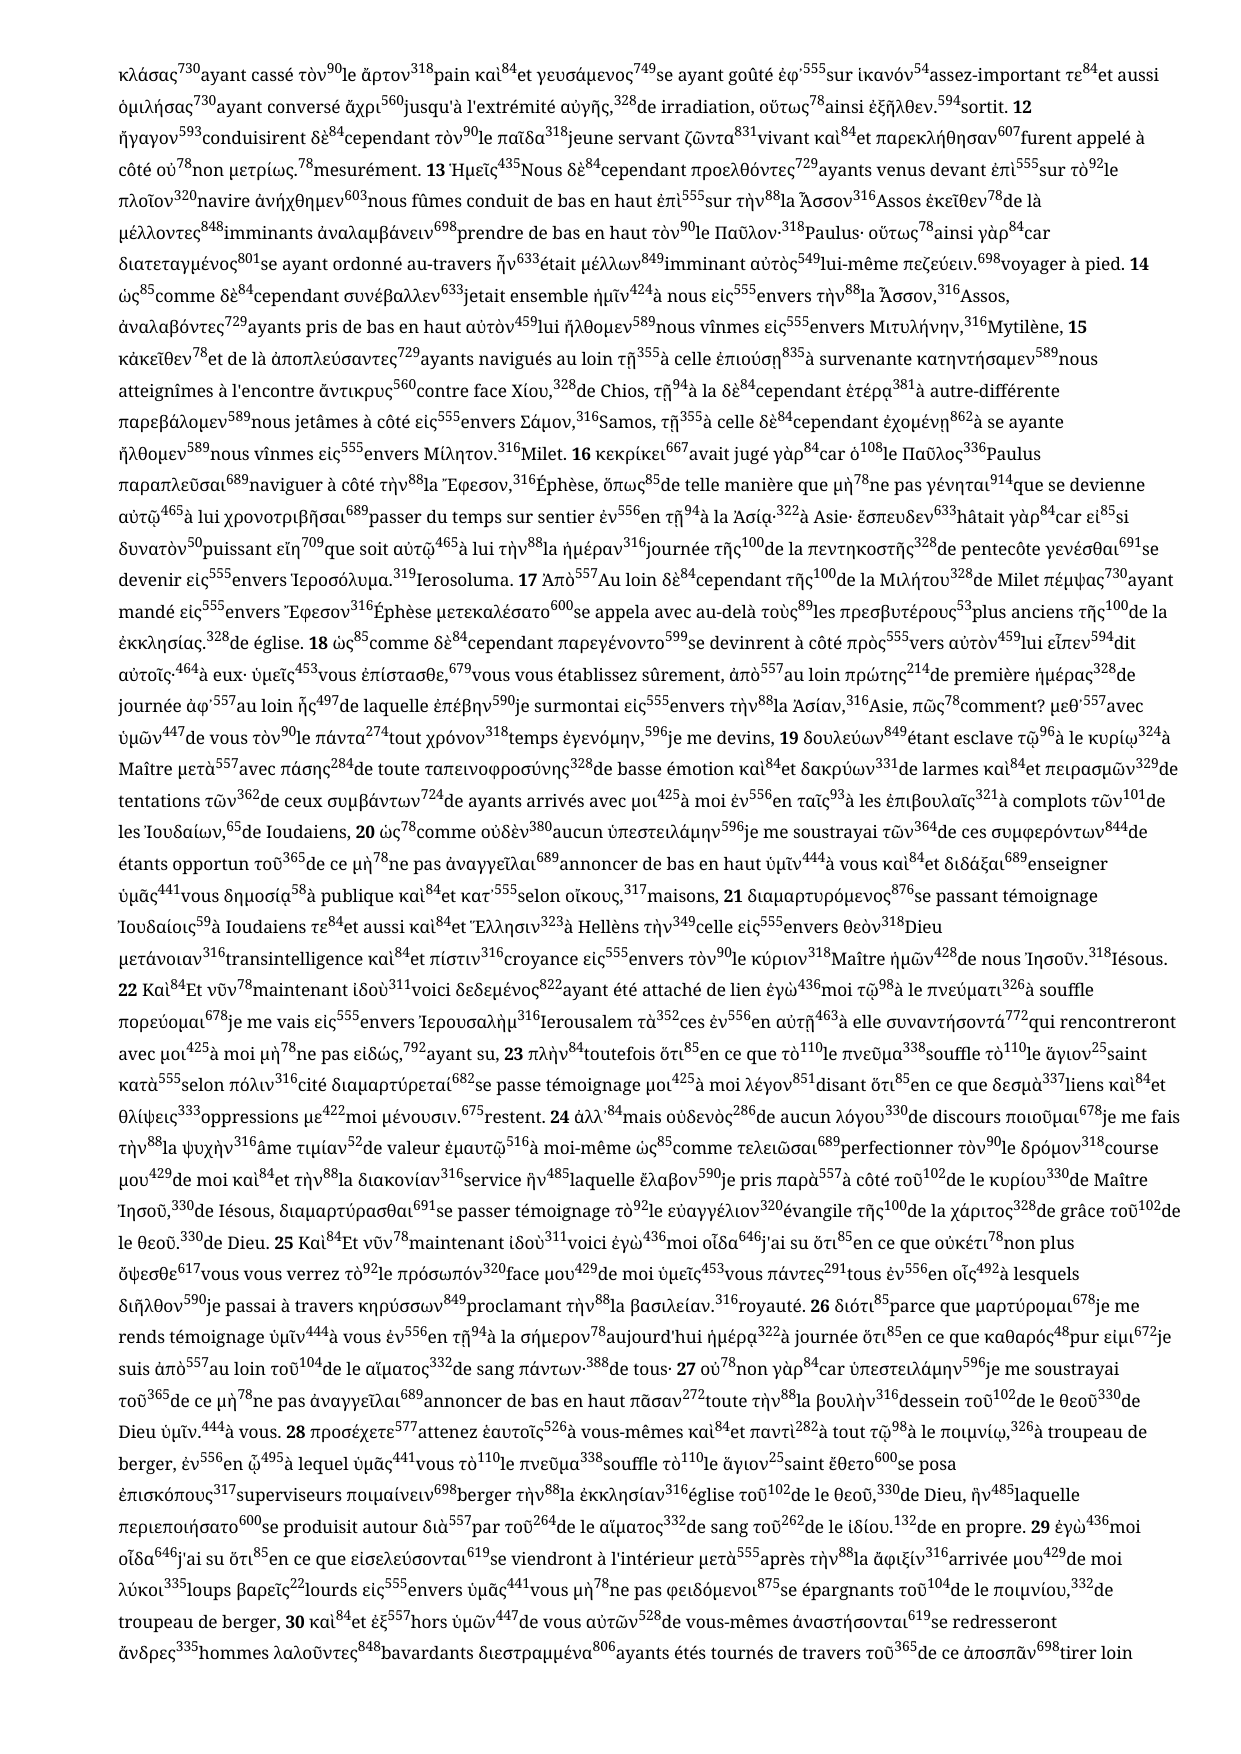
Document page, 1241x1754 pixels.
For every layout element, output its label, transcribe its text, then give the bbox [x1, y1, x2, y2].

text 1 Μετὰ555Après δὲ84cependant τὸ353ce παύσασθαι691se pauser τὸν90le θόρυβον318tumulte μεταπεμψάμενος749se ayant mandé au-delà ὁ108le Παῦλος336Paulus τοὺς89les μαθητὰς317disciples καὶ84et παρακαλέσας,730ayant appelé à côté, ἀσπασάμενος749se ayant salué ἐξῆλθεν594sortit πορεύεσθαι699se aller εἰς555envers Μακεδονίαν.316Macédoine. 2 διελθὼν730ayant passé à travers δὲ84cependant τὰ91les μέρη319parts ἐκεῖνα144ceux-là καὶ84et παρακαλέσας730ayant appelé à côté αὐτοὺς458eux λόγῳ324à discours πολλῷ280à nombreux ἦλθεν594vint εἰς555envers τὴν88la Ἑλλάδα316Hellas 3 ποιήσας730ayant fait τε84et aussi μῆνας317mois τρεῖς·183trois· γενομένης741de se ayante devenue ἐπιβουλῆς328de complot αὐτῷ465à lui ὑπὸ557sous τῶν101de les Ἰουδαίων65de Ioudaiens μέλλοντι837à imminant ἀνάγεσθαι701être conduit de bas en haut εἰς555envers τὴν88la Συρίαν,316Syrie, ἐγένετο600se devint γνώμης328de opinion τοῦ365de ce ὑποστρέφειν698retourner en arrière διὰ557par Μακεδονίας.328de Macédoine. 4 συνείπετο639se accompagnait δὲ84cependant αὐτῷ465à lui Σώπατρος336Sopatros Πύρρου330de Pyrrhus Βεροιαῖος,72De Bérée, Θεσσαλονικέων329de Thessaloniciens δὲ84cependant Ἀρίσταρχος336Aristarque καὶ84et Σεκοῦνδος,336Sekoundos, καὶ84et Γάϊος336Gaios Δερβαῖος72Derbéen καὶ84et Τιμόθεος,336Timotheos, Ἀσιανοὶ335Asiatiques δὲ84cependant Τύχικος336Tuchikos καὶ84et Τρόφιμος.336Trophimos. 5 οὗτοι368ceux-ci δὲ84cependant προσελθόντες729ayants venus vers ἔμενον632restaient ἡμᾶς421nous ἐν556en Τρῳάδι,322à Troas, 6 ἡμεῖς435nous δὲ84cependant ἐξεπλεύσαμεν589nous naviguâmes dehors μετὰ555après τὰς87les ἡμέρας315journées τῶν103de les ἀζύμων67de sans levains ἀπὸ557au loin Φιλίππων329de Philippes καὶ84et ἤλθομεν589nous vînmes πρὸς555vers αὐτοὺς458eux εἰς555envers τὴν88la Τρῳάδα316Troas ἄχρι560jusqu'à l'extrémité ἡμερῶν327de journées πέντε,193de cinq, οὗ78où διετρίψαμεν589nous grattâmes à travers ἡμέρας315journées ἑπτά.181sept. 7 Ἐν556En δὲ84cependant τῇ94à la μιᾷ58à une τῶν103de les σαββάτων331de sabbats συνηγμένων815de ayants étés menés ensemble ἡμῶν428de nous κλάσαι689casser ἄρτον,318pain, ὁ108le Παῦλος336Paulus διελέγετο639se dialoguait αὐτοῖς464à eux μέλλων849imminant ἐξιέναι698aller dehors τῇ355à celle ἐπαύριον,78lendemain, παρέτεινέν633prolongeait τε84et aussi τὸν90le λόγον318discours μέχρι560jusqu'à μεσονυκτίου.332de minuit. 8 ἦσαν632étaient δὲ84cependant λαμπάδες333lampes ἱκαναὶ20assez-importantes ἐν556en τῷ98à le ὑπερῴῳ326à partie au-dessus οὗ78où ἦμεν628nous étions συνηγμένοι.821ayants étés menés ensemble. 9 καθεζόμενος876se siégeant δέ84cependant τις292un quelconque νεανίας336adolescent ὀνόματι326à nom Εὔτυχος336Eutuchos ἐπὶ557sur τῆς100de la θυρίδος,328de fenêtre, καταφερόμενος900étant porté de haut en bas ὕπνῳ324à sommeil βαθεῖ11à profond διαλεγομένου870de se dialoguant τοῦ102de le Παύλου330de Paulus ἐπὶ555sur πλεῖον,74plus nombreusement, κατενεχθεὶς769ayant été porté de haut en bas ἀπὸ557au loin τοῦ102de le ὕπνου330de sommeil ἔπεσεν594tomba ἀπὸ557au loin τοῦ104de le τριστέγου332de troisième toiture κάτω78vers le bas καὶ84et ἤρθη608fut levé νεκρός.72mort. 10 καταβὰς730ayant descendu δὲ84cependant ὁ108le Παῦλος336Paulus ἐπέπεσεν594tomba dessus αὐτῷ465à lui καὶ84et συνπεριλαβὼν730ayant pris autour avec εἶπεν·594dit· μὴ78ne pas θορυβεῖσθε,585soyez tumultués, ἡ106la γὰρ84car ψυχὴ334âme αὐτοῦ471de lui ἐν556en αὐτῷ465à lui ἐστιν.676est. 11 ἀναβὰς730ayant monté δὲ84cependant καὶ84et κλάσας730ayant cassé τὸν90le ἄρτον318pain καὶ84et γευσάμενος749se ayant goûté ἐφ᾽555sur ἱκανόν54assez-important τε84et aussi ὁμιλήσας730ayant conversé ἄχρι560jusqu'à l'extrémité αὐγῆς,328de irradiation, οὕτως78ainsi ἐξῆλθεν.594sortit. 12 ἤγαγον593conduisirent δὲ84cependant τὸν90le παῖδα318jeune servant ζῶντα831vivant καὶ84et παρεκλήθησαν607furent appelé à côté οὐ78non μετρίως.78mesurément. 13 Ἡμεῖς435Nous δὲ84cependant προελθόντες729ayants venus devant ἐπὶ555sur τὸ92le πλοῖον320navire ἀνήχθημεν603nous fûmes conduit de bas en haut ἐπὶ555sur τὴν88la Ἆσσον316Assos ἐκεῖθεν78de là μέλλοντες848imminants ἀναλαμβάνειν698prendre de bas en haut τὸν90le Παῦλον·318Paulus· οὕτως78ainsi γὰρ84car διατεταγμένος801se ayant ordonné au-travers ἦν633était μέλλων849imminant αὐτὸς549lui-même πεζεύειν.698voyager à pied. 14 ὡς85comme δὲ84cependant συνέβαλλεν633jetait ensemble ἡμῖν424à nous εἰς555envers τὴν88la Ἆσσον,316Assos, ἀναλαβόντες729ayants pris de bas en haut αὐτὸν459lui ἤλθομεν589nous vînmes εἰς555envers Μιτυλήνην,316Mytilène, 15 κἀκεῖθεν78et de là ἀποπλεύσαντες729ayants navigués au loin τῇ355à celle ἐπιούσῃ835à survenante κατηντήσαμεν589nous atteignîmes à l'encontre ἄντικρυς560contre face Χίου,328de Chios, τῇ94à la δὲ84cependant ἑτέρᾳ381à autre-différente παρεβάλομεν589nous jetâmes à côté εἰς555envers Σάμον,316Samos, τῇ355à celle δὲ84cependant ἐχομένῃ862à se ayante ἤλθομεν589nous vînmes εἰς555envers Μίλητον.316Milet. 16 κεκρίκει667avait jugé γὰρ84car ὁ108le Παῦλος336Paulus παραπλεῦσαι689naviguer à côté τὴν88la Ἔφεσον,316Éphèse, ὅπως85de telle manière que μὴ78ne pas γένηται914que se devienne αὐτῷ465à lui χρονοτριβῆσαι689passer du temps sur sentier ἐν556en τῇ94à la Ἀσίᾳ·322à Asie· ἔσπευδεν633hâtait γὰρ84car εἰ85si δυνατὸν50puissant εἴη709que soit αὐτῷ465à lui τὴν88la ἡμέραν316journée τῆς100de la πεντηκοστῆς328de pentecôte γενέσθαι691se devenir εἰς555envers Ἱεροσόλυμα.319Ierosoluma. 17 Ἀπὸ557Au loin δὲ84cependant τῆς100de la Μιλήτου328de Milet πέμψας730ayant mandé εἰς555envers Ἔφεσον316Éphèse μετεκαλέσατο600se appela avec au-delà τοὺς89les πρεσβυτέρους53plus anciens τῆς100de la ἐκκλησίας.328de église. 18 ὡς85comme δὲ84cependant παρεγένοντο599se devinrent à côté πρὸς555vers αὐτὸν459lui εἶπεν594dit αὐτοῖς·464à eux· ὑμεῖς453vous ἐπίστασθε,679vous vous établissez sûrement, ἀπὸ557au loin πρώτης214de première ἡμέρας328de journée ἀφ᾽557au loin ἧς497de laquelle ἐπέβην590je surmontai εἰς555envers τὴν88la Ἀσίαν,316Asie, πῶς78comment? μεθ᾽557avec ὑμῶν447de vous τὸν90le πάντα274tout χρόνον318temps ἐγενόμην,596je me devins, 19 δουλεύων849étant esclave τῷ96à le κυρίῳ324à Maître μετὰ557avec πάσης284de toute ταπεινοφροσύνης328de basse émotion καὶ84et δακρύων331de larmes καὶ84et πειρασμῶν329de tentations τῶν362de ceux συμβάντων724de ayants arrivés avec μοι425à moi ἐν556en ταῖς93à les ἐπιβουλαῖς321à complots τῶν101de les Ἰουδαίων,65de Ioudaiens, 20 ὡς78comme οὐδὲν380aucun ὑπεστειλάμην596je me soustrayai τῶν364de ces συμφερόντων844de étants opportun τοῦ365de ce μὴ78ne pas ἀναγγεῖλαι689annoncer de bas en haut ὑμῖν444à vous καὶ84et διδάξαι689enseigner ὑμᾶς441vous δημοσίᾳ58à publique καὶ84et κατ᾽555selon οἴκους,317maisons, 21 διαμαρτυρόμενος876se passant témoignage Ἰουδαίοις59à Ioudaiens τε84et aussi καὶ84et Ἕλλησιν323à Hellèns τὴν349celle εἰς555envers θεὸν318Dieu μετάνοιαν316transintelligence καὶ84et πίστιν316croyance εἰς555envers τὸν90le κύριον318Maître ἡμῶν428de nous Ἰησοῦν.318Iésous. 22 Καὶ84Et νῦν78maintenant ἰδοὺ311voici δεδεμένος822ayant été attaché de lien ἐγὼ436moi τῷ98à le πνεύματι326à souffle πορεύομαι678je me vais εἰς555envers Ἰερουσαλὴμ316Ierousalem τὰ352ces ἐν556en αὐτῇ463à elle συναντήσοντά772qui rencontreront avec μοι425à moi μὴ78ne pas εἰδώς,792ayant su, 23 πλὴν84toutefois ὅτι85en ce que τὸ110le πνεῦμα338souffle τὸ110le ἅγιον25saint κατὰ555selon πόλιν316cité διαμαρτύρεταί682se passe témoignage μοι425à moi λέγον851disant ὅτι85en ce que δεσμὰ337liens καὶ84et θλίψεις333oppressions με422moi μένουσιν.675restent. 24 ἀλλ᾽84mais οὐδενὸς286de aucun λόγου330de discours ποιοῦμαι678je me fais τὴν88la ψυχὴν316âme τιμίαν52de valeur ἐμαυτῷ516à moi-même ὡς85comme τελειῶσαι689perfectionner τὸν90le δρόμον318course μου429de moi καὶ84et τὴν88la διακονίαν316service ἣν485laquelle ἔλαβον590je pris παρὰ557à côté τοῦ102de le κυρίου330de Maître Ἰησοῦ,330de Iésous, διαμαρτύρασθαι691se passer témoignage τὸ92le εὐαγγέλιον320évangile τῆς100de la χάριτος328de grâce τοῦ102de le θεοῦ.330de Dieu. 25 Καὶ84Et νῦν78maintenant ἰδοὺ311voici ἐγὼ436moi οἶδα646j'ai su ὅτι85en ce que οὐκέτι78non plus ὄψεσθε617vous vous verrez τὸ92le πρόσωπόν320face μου429de moi ὑμεῖς453vous πάντες291tous ἐν556en οἷς492à lesquels διῆλθον590je passai à travers κηρύσσων849proclamant τὴν88la βασιλείαν.316royauté. 26 διότι85parce que μαρτύρομαι678je me rends témoignage ὑμῖν444à vous ἐν556en τῇ94à la σήμερον78aujourd'hui ἡμέρᾳ322à journée ὅτι85en ce que καθαρός48pur εἰμι672je suis ἀπὸ557au loin τοῦ104de le αἵματος332de sang πάντων·388de tous· 27 οὐ78non γὰρ84car ὑπεστειλάμην596je me soustrayai τοῦ365de ce μὴ78ne pas ἀναγγεῖλαι689annoncer de bas en haut πᾶσαν272toute τὴν88la βουλὴν316dessein τοῦ102de le θεοῦ330de Dieu ὑμῖν.444à vous. 28 προσέχετε577attenez ἑαυτοῖς526à vous-mêmes καὶ84et παντὶ282à tout τῷ98à le ποιμνίῳ,326à troupeau de berger, ἐν556en ᾧ495à lequel ὑμᾶς441vous τὸ110le πνεῦμα338souffle τὸ110le ἅγιον25saint ἔθετο600se posa ἐπισκόπους317superviseurs ποιμαίνειν698berger τὴν88la ἐκκλησίαν316église τοῦ102de le θεοῦ,330de Dieu, ἣν485laquelle περιεποιήσατο600se produisit autour διὰ557par τοῦ264de le αἵματος332de sang τοῦ262de le ἰδίου.132de en propre. 29 ἐγὼ436moi οἶδα646j'ai su ὅτι85en ce que εἰσελεύσονται619se viendront à l'intérieur μετὰ555après τὴν88la ἄφιξίν316arrivée μου429de moi λύκοι335loups βαρεῖς22lourds εἰς555envers ὑμᾶς441vous μὴ78ne pas φειδόμενοι875se épargnants τοῦ104de le ποιμνίου,332de troupeau de berger, 30 καὶ84et ἐξ557hors ὑμῶν447de vous αὐτῶν528de vous-mêmes ἀναστήσονται619se redresseront ἄνδρες335hommes λαλοῦντες848bavardants διεστραμμένα806ayants étés tournés de travers τοῦ365de ce ἀποσπᾶν698tirer loin τοὺς89les μαθητὰς317disciples ὀπίσω560derrière ἑαυτῶν.543de eux-mêmes. 31 διὸ84c'est pourquoi γρηγορεῖτε577vigilez μνημονεύοντες848souvenants ὅτι85en ce que τριετίαν316période de trois années νύκτα316nuit καὶ84et ἡμέραν316journée οὐκ78non ἐπαυσάμην596je me pausai μετὰ557avec δακρύων331de larmes νουθετῶν849admonestant ἕνα54un ἕκαστον.274chacun. 32 Καὶ84Et τὰ352ces νῦν78maintenant παρατίθεμαι678je me pose à côté ὑμᾶς441vous τῷ96à le θεῷ324à Dieu καὶ84et τῷ96à le λόγῳ324à discours τῆς100de la χάριτος328de grâce αὐτοῦ,471de lui, τῷ357à celui δυναμένῳ864à se pouvant οἰκοδομῆσαι689édifier en maison καὶ84et δοῦναι689donner τὴν88la κληρονομίαν316héritage ἐν556en τοῖς356à ceux ἡγιασμένοις809à ayants étés sanctifiés πᾶσιν.279à tous. 33 ἀργυρίου332de objet d'argent ἢ84ou χρυσίου332de objet d'or ἢ84ou ἱματισμοῦ330de habillement d'himation οὐδενὸς389de aucun ἐπεθύμησα·590je désirai en fureur· 34 αὐτοὶ530vous-mêmes γινώσκετε673vous connaissez ὅτι85en ce que ταῖς93à les χρείαις321à besoins μου429de moi καὶ84et τοῖς356à ceux οὖσιν836à étants μετ᾽557avec ἐμοῦ429de moi ὑπηρέτησαν593administrèrent αἱ105les χεῖρες333mains αὗται.158celles-ci. 35 πάντα379tous ὑπέδειξα590je montrai en dessous ὑμῖν444à vous ὅτι85en ce que οὕτως78ainsi κοπιῶντας830peinants δεῖ676attache de lien ἀντιλαμβάνεσθαι699se prendre contre τῶν362de ceux ἀσθενούντων,842de étants infirme, μνημονεύειν698souvenir τε84et aussi τῶν101de les λόγων329de discours τοῦ102de le κυρίου330de Maître Ἰησοῦ330de Iésous ὅτι85en ce que αὐτὸς476lui εἶπεν·594dit· μακάριόν50bienheureux ἐστιν676est μᾶλλον78davantage διδόναι698donner ἢ84ou λαμβάνειν.698prendre. 36 Καὶ84Et ταῦτα352ceux-ci εἰπὼν730ayant dit θεὶς730ayant posé τὰ91les γόνατα319genoux αὐτοῦ471de lui σὺν556avec πᾶσιν279à tous αὐτοῖς464à eux προσηύξατο.600se pria. 37 ἱκανὸς292assez-important δὲ84cependant κλαυθμὸς336pleur ἐγένετο600se devint πάντων388de tous καὶ84et ἐπιπεσόντες729ayants tombés dessus ἐπὶ555sur τὸν90le τράχηλον318cou τοῦ102de le Παύλου330de Paulus κατεφίλουν632affectionnaient de haut en bas αὐτόν,459lui, 38 ὀδυνώμενοι875se affligeants de douleur μάλιστα78surtout ἐπὶ556sur τῷ96à le λόγῳ324à discours ᾧ493à lequel εἰρήκει,667avait dit, ὅτι85en ce que οὐκέτι78non plus μέλλουσιν675imminent τὸ92le πρόσωπον320face αὐτοῦ471de lui θεωρεῖν.698observer. προέπεμπον632mandaient en avant δὲ84cependant αὐτὸν459lui εἰς555envers τὸ92le πλοῖον.320navire. [118, 59, 1181, 1665]
